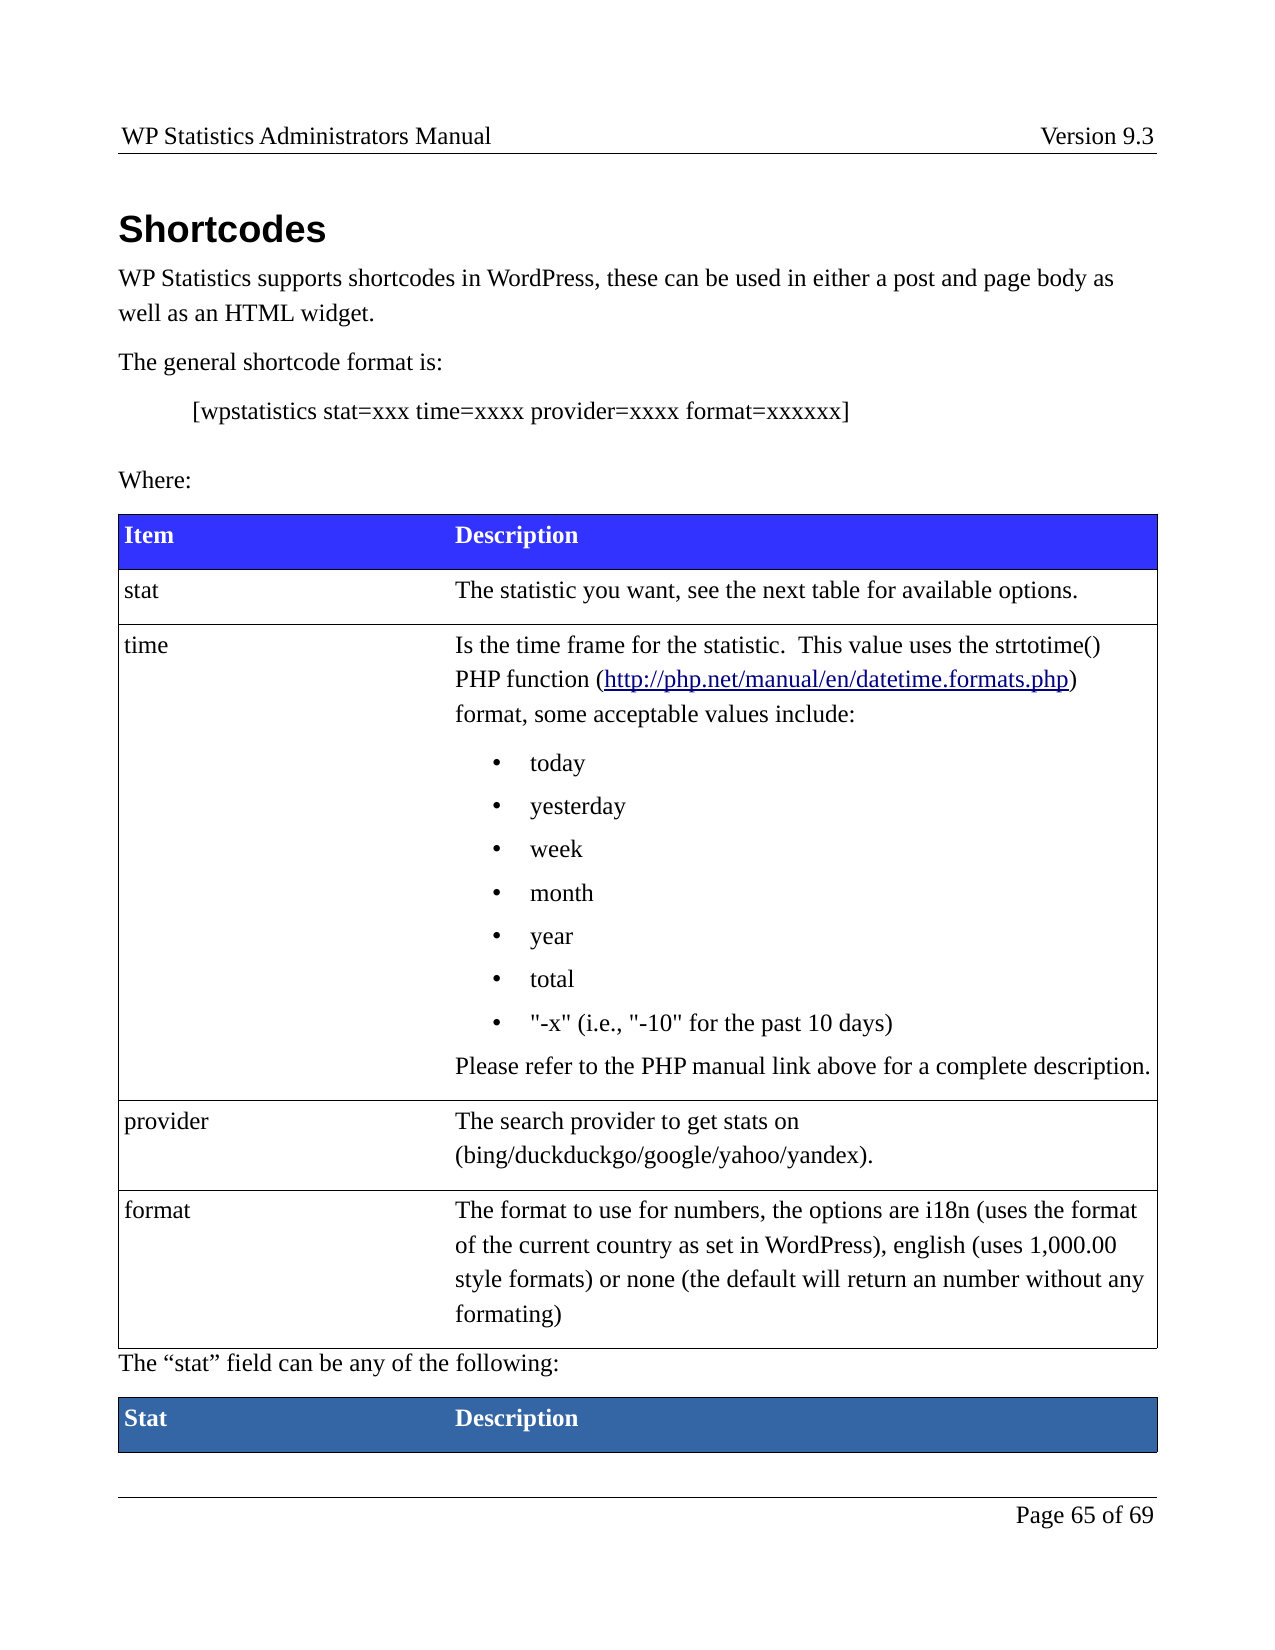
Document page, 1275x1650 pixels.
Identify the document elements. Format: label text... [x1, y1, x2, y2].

table_header Stat [119, 1398, 449, 1452]
table_cell format [119, 1191, 449, 1348]
table_header Description [449, 515, 1157, 569]
table_header Item [119, 515, 449, 569]
table_header Description [449, 1398, 1157, 1452]
table_cell The format to use for numbers, the options are i18n (uses the format of the current country as set in WordPress), english (uses 1,000.00 style formats) or none (the default will return an number without any formating) [449, 1191, 1157, 1348]
subtitle Shortcodes [118, 207, 1157, 251]
table_cell stat [119, 570, 449, 624]
table_cell provider [119, 1101, 449, 1189]
text The “stat” field can be any of the following: [118, 1349, 1157, 1377]
text WP Statistics supports shortcodes in WordPress, these can be used in either a post and page body as well as an HTML widget. [118, 263, 1157, 327]
table_cell The statistic you want, see the next table for available options. [449, 570, 1157, 624]
text [wpstatistics stat=xxx time=xxxx provider=xxxx format=xxxxxx] Where: [118, 396, 1157, 494]
table_cell Is the time frame for the statistic. This value uses the strtotime() PHP function (http://php.net/manual/en/datetime.formats.php) format, some acceptable values include: today yesterday week month year total "-x" (i.e., "-10" for the past 10 days) Please refer to the PHP manual link above for a complete description. [449, 625, 1157, 1100]
table_cell The search provider to get stats on (bing/duckduckgo/google/yahoo/yandex). [449, 1101, 1157, 1189]
table_cell time [119, 625, 449, 1100]
text The general shortcode format is: [118, 347, 1157, 376]
